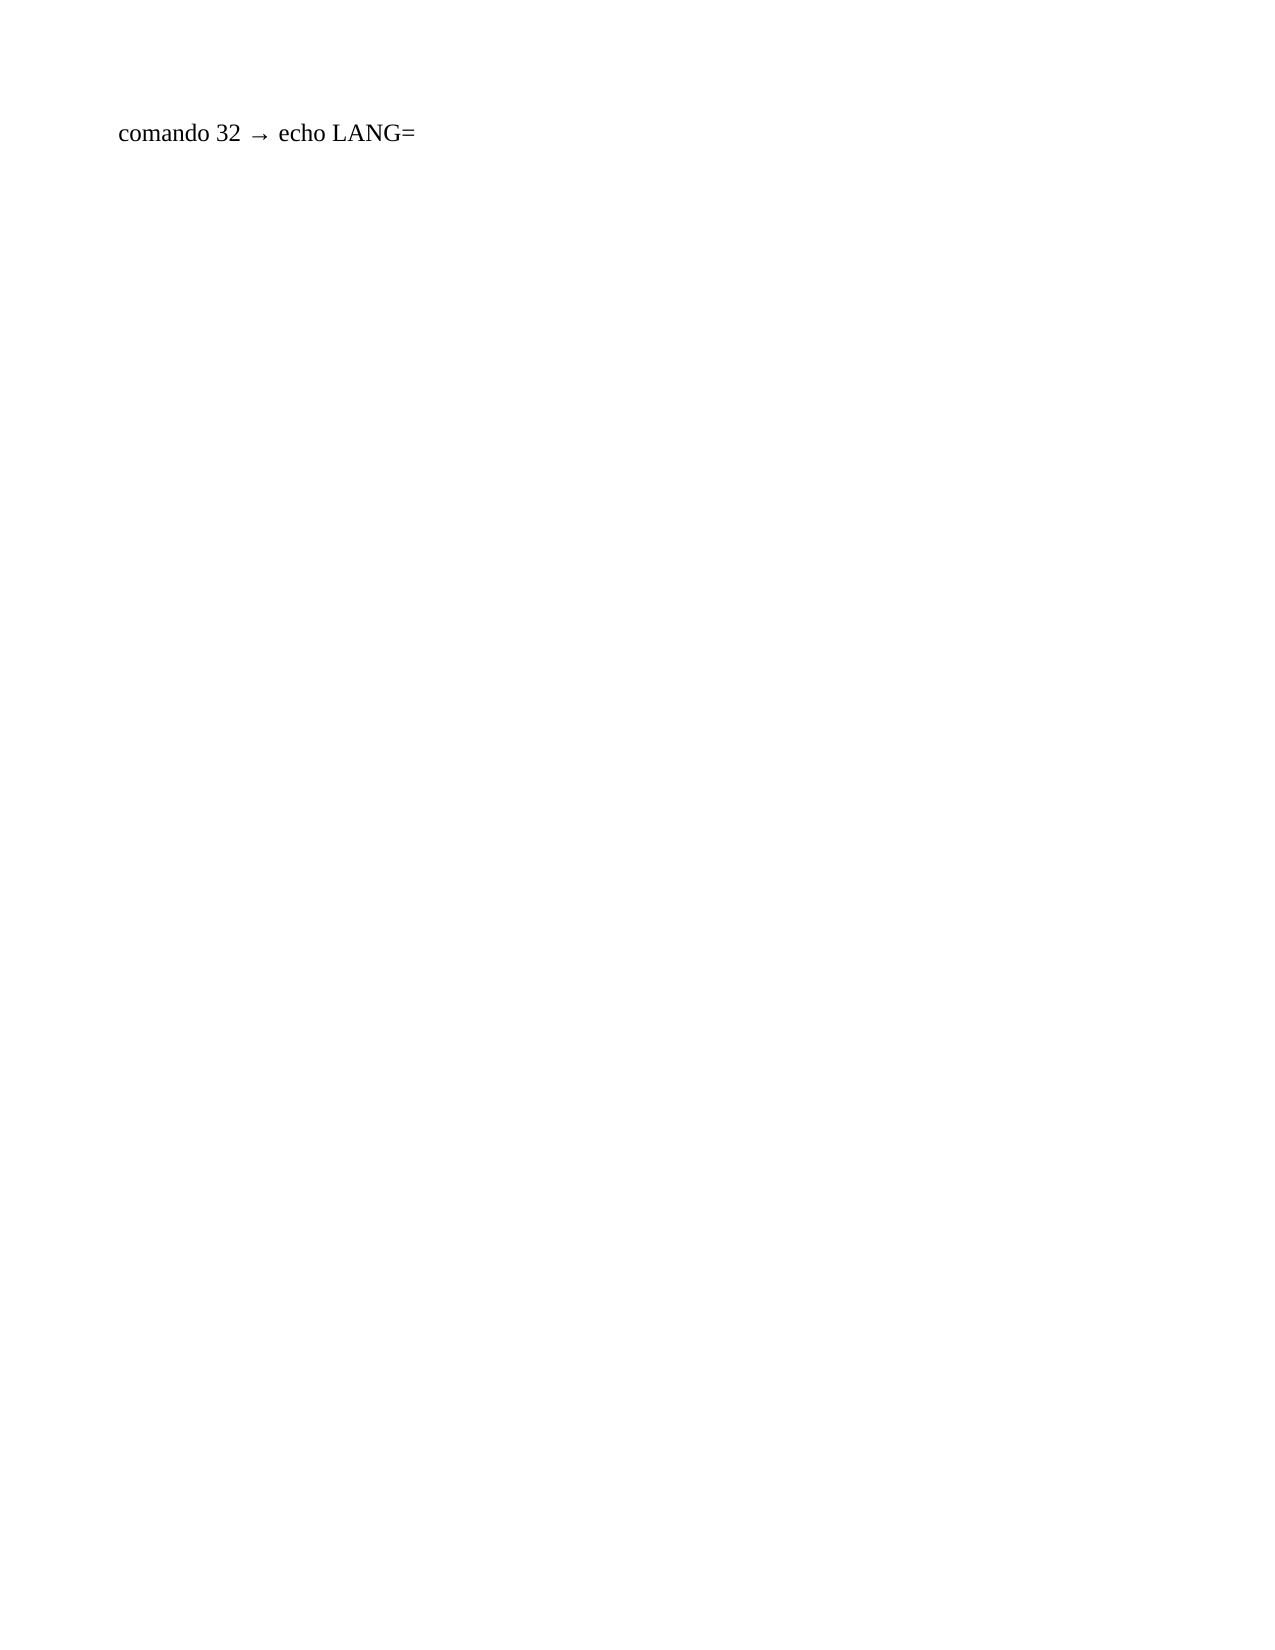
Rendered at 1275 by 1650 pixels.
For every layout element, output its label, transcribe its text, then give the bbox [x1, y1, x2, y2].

text comando 32 → echo LANG= [118, 118, 1157, 147]
